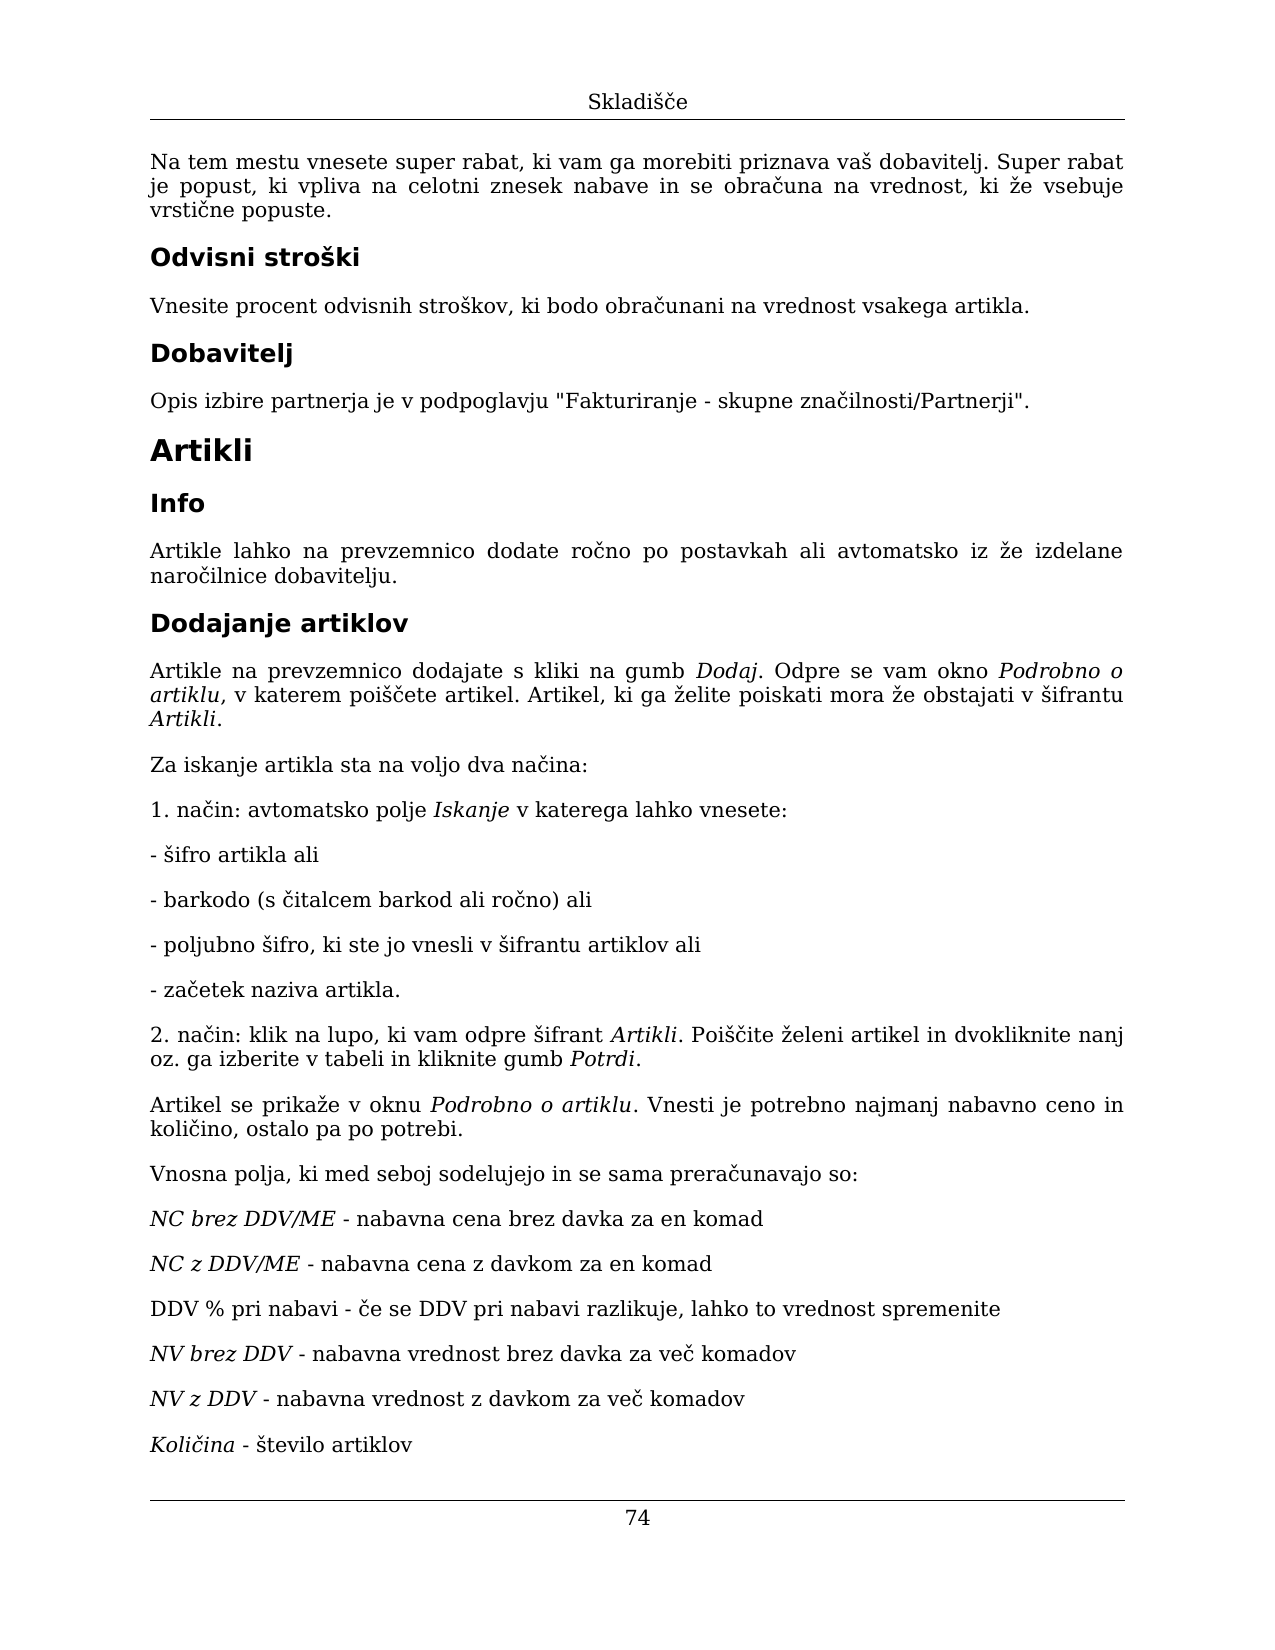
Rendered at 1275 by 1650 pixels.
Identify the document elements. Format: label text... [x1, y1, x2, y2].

text 1. način: avtomatsko polje Iskanje v katerega lahko vnesete: [150, 798, 1125, 822]
text Dodajanje artiklov [150, 609, 1125, 638]
text Artikli [150, 434, 1125, 469]
text Vnosna polja, ki med seboj sodelujejo in se sama preračunavajo so: [150, 1162, 1125, 1186]
text Količina - število artiklov [150, 1433, 1125, 1457]
text NV brez DDV - nabavna vrednost brez davka za več komadov [150, 1342, 1125, 1367]
text - barkodo (s čitalcem barkod ali ročno) ali [150, 888, 1125, 912]
text Na tem mestu vnesete super rabat, ki vam ga morebiti priznava vaš dobavitelj. Super rabat je popust, ki vpliva na celotni znesek nabave in se obračuna na vrednost, ki že vsebuje vrstične popuste. [150, 150, 1125, 223]
text Opis izbire partnerja je v podpoglavju "Fakturiranje - skupne značilnosti/Partnerji". [150, 389, 1125, 413]
text Artikle na prevzemnico dodajate s kliki na gumb Dodaj. Odpre se vam okno Podrobno o artiklu, v katerem poiščete artikel. Artikel, ki ga želite poiskati mora že obstajati v šifrantu Artikli. [150, 659, 1125, 732]
text Artikel se prikaže v oknu Podrobno o artiklu. Vnesti je potrebno najmanj nabavno ceno in količino, ostalo pa po potrebi. [150, 1093, 1125, 1141]
text Info [150, 489, 1125, 519]
text - šifro artikla ali [150, 843, 1125, 867]
text Vnesite procent odvisnih stroškov, ki bodo obračunani na vrednost vsakega artikla. [150, 294, 1125, 318]
text DDV % pri nabavi - če se DDV pri nabavi razlikuje, lahko to vrednost spremenite [150, 1297, 1125, 1322]
text Artikle lahko na prevzemnico dodate ročno po postavkah ali avtomatsko iz že izdelane naročilnice dobavitelju. [150, 539, 1125, 588]
text - začetek naziva artikla. [150, 978, 1125, 1002]
text NC z DDV/ME - nabavna cena z davkom za en komad [150, 1252, 1125, 1276]
text - poljubno šifro, ki ste jo vnesli v šifrantu artiklov ali [150, 933, 1125, 957]
text Dobavitelj [150, 339, 1125, 368]
text NC brez DDV/ME - nabavna cena brez davka za en komad [150, 1207, 1125, 1231]
text Za iskanje artikla sta na voljo dva načina: [150, 753, 1125, 777]
text 2. način: klik na lupo, ki vam odpre šifrant Artikli. Poiščite želeni artikel in dvokliknite nanj oz. ga izberite v tabeli in kliknite gumb Potrdi. [150, 1023, 1125, 1072]
text Odvisni stroški [150, 244, 1125, 273]
text NV z DDV - nabavna vrednost z davkom za več komadov [150, 1387, 1125, 1412]
